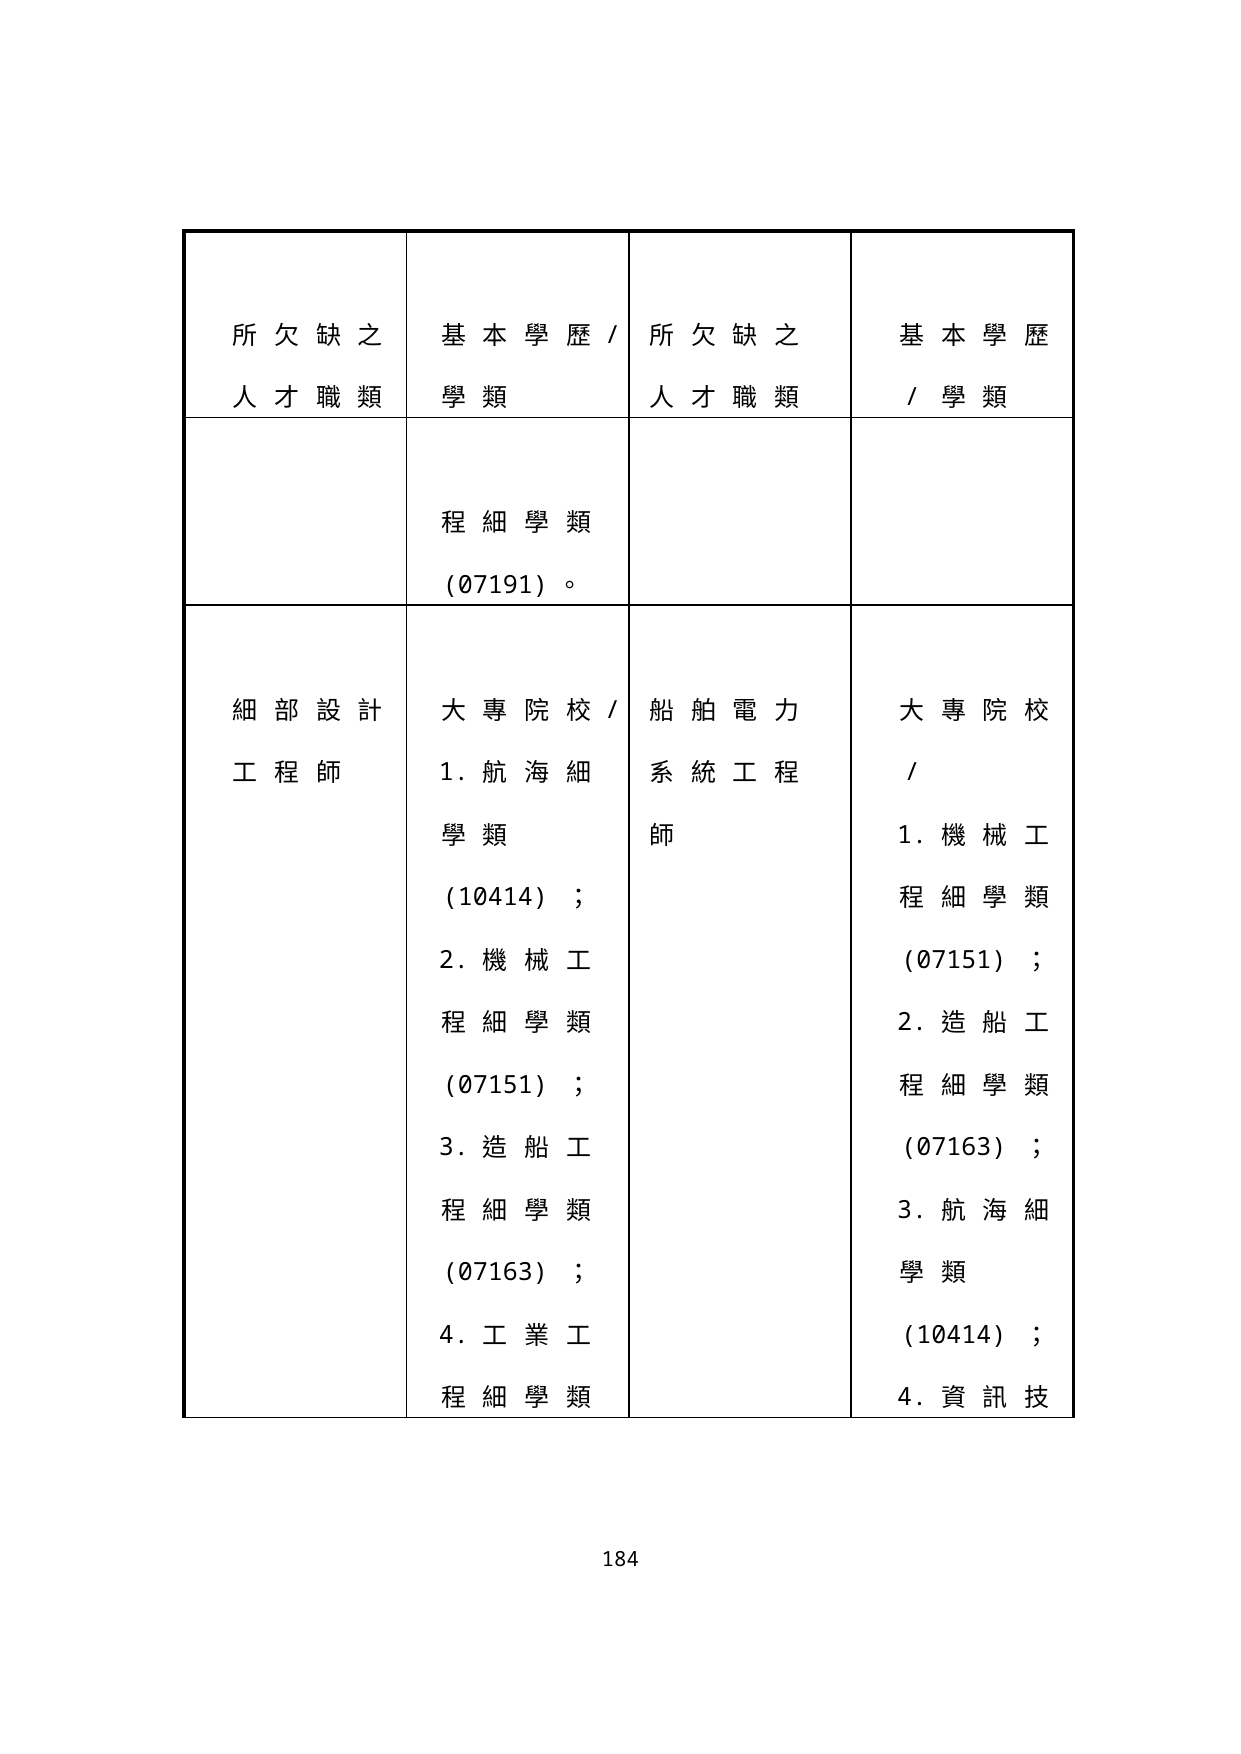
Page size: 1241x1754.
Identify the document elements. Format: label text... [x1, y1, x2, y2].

table_cell [630, 418, 850, 604]
table_header 基本學歷/學類 [407, 233, 628, 417]
table_header 所欠缺之人才職類 [186, 233, 406, 417]
table_cell 船舶電力系統工程師 [630, 606, 850, 1417]
table_cell 大專院校/ 1.航海細學類(10414)；2.機械工程細學類(07151)；3.造船工程細學類(07163)；4.工業工程細學類 [407, 606, 628, 1417]
table_header 基本學歷/學類 [852, 233, 1072, 417]
table_cell [186, 418, 406, 604]
table_cell 細部設計工程師 [186, 606, 406, 1417]
table_cell 程細學類(07191)。 [407, 418, 628, 604]
table_cell 大專院校/ 1.機械工程細學類(07151)；2.造船工程細學類(07163)；3.航海細學類(10414)；4.資訊技 [852, 606, 1072, 1417]
table_header 所欠缺之人才職類 [630, 233, 850, 417]
table_cell [852, 418, 1072, 604]
